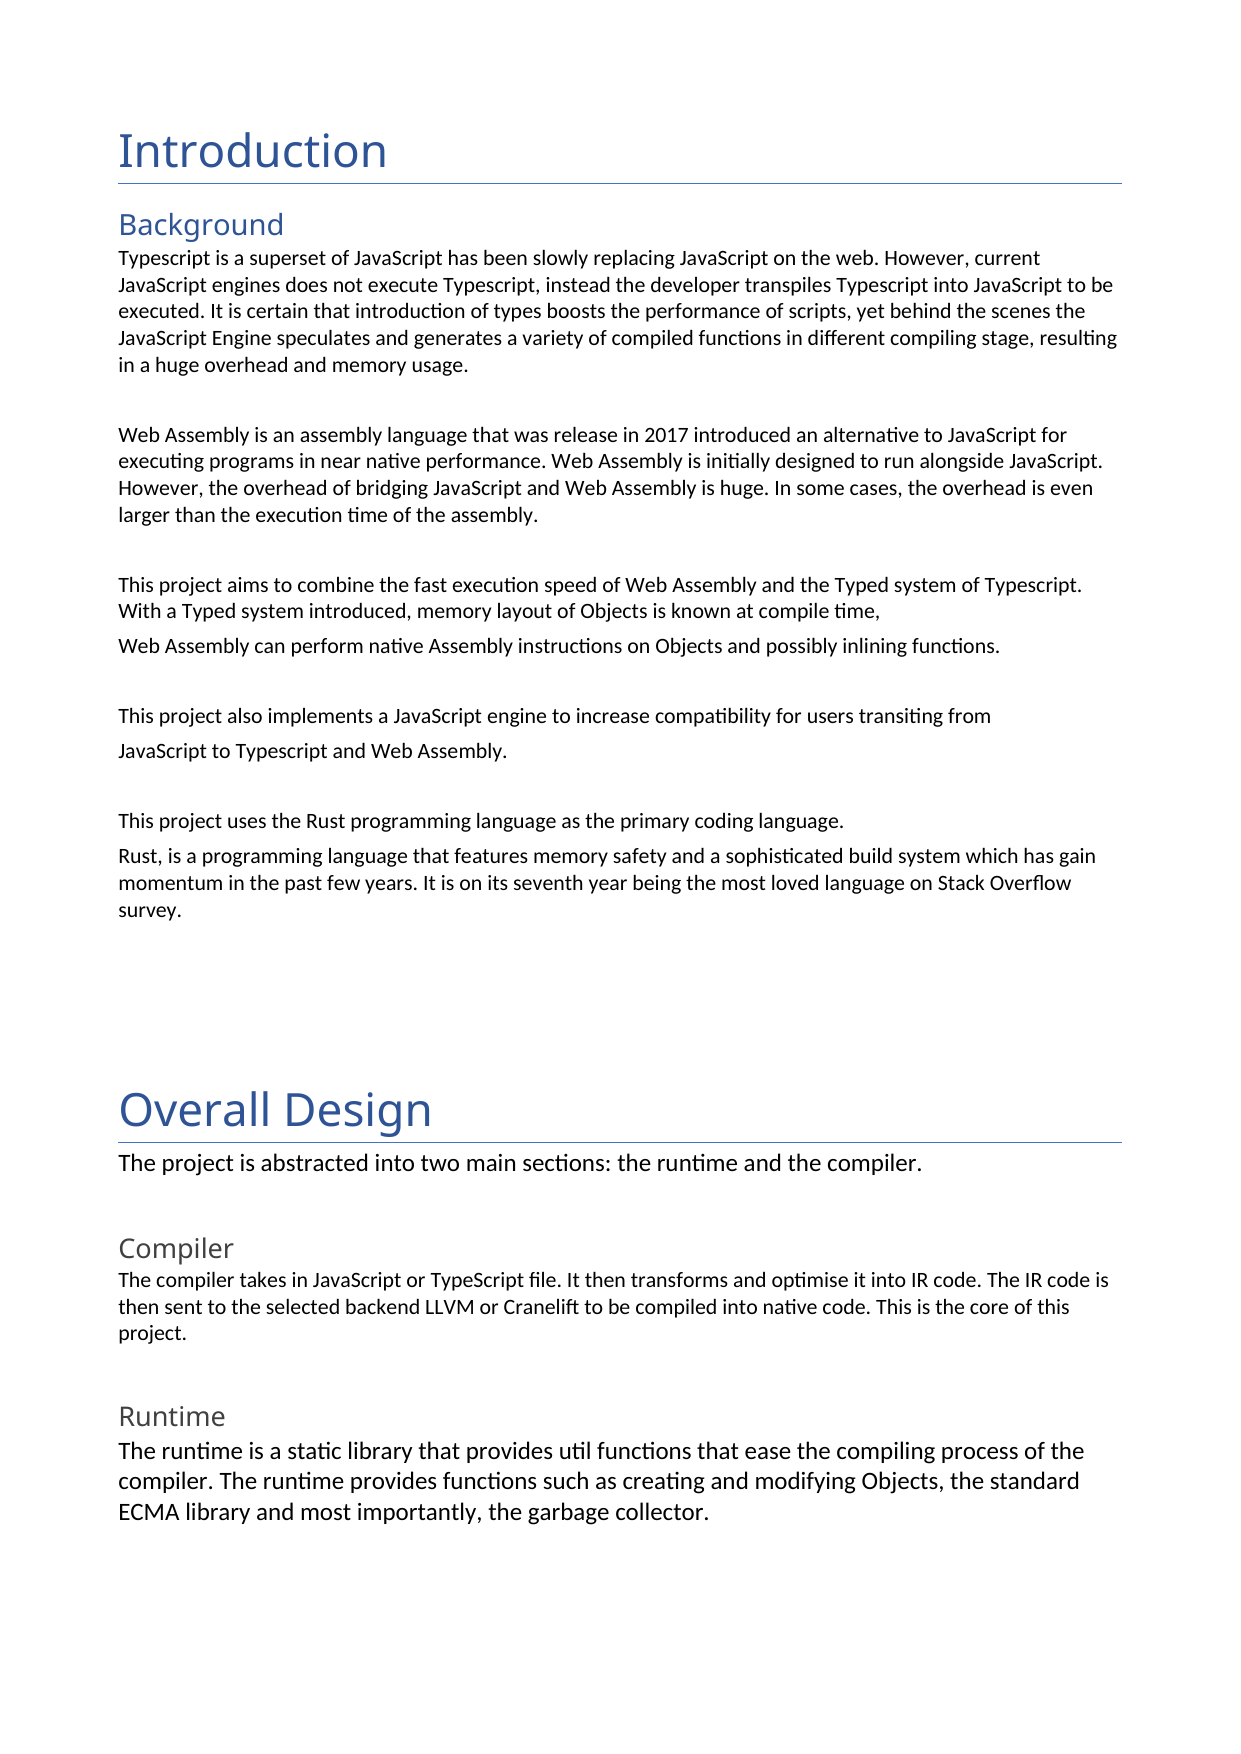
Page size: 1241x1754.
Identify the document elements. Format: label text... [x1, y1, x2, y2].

text Typescript is a superset of JavaScript has been slowly replacing JavaScript on the web. However, current JavaScript engines does not execute Typescript, instead the developer transpiles Typescript into JavaScript to be executed. It is certain that introduction of types boosts the performance of scripts, yet behind the scenes the JavaScript Engine speculates and generates a variety of compiled functions in different compiling stage, resulting in a huge overhead and memory usage. [118, 244, 1122, 377]
text This project aims to combine the fast execution speed of Web Assembly and the Typed system of Typescript. With a Typed system introduced, memory layout of Objects is known at compile time, [118, 571, 1122, 624]
subtitle Introduction [118, 118, 1122, 183]
subtitle Background [118, 204, 1122, 244]
text The runtime is a static library that provides util functions that ease the compiling process of the compiler. The runtime provides functions such as creating and modifying Objects, the standard ECMA library and most importantly, the garbage collector. [118, 1435, 1122, 1526]
text The project is abstracted into two main sections: the runtime and the compiler. [118, 1147, 1122, 1178]
subtitle Runtime [118, 1398, 1122, 1435]
text Web Assembly is an assembly language that was release in 2017 introduced an alternative to JavaScript for executing programs in near native performance. Web Assembly is initially designed to run alongside JavaScript. However, the overhead of bridging JavaScript and Web Assembly is huge. In some cases, the overhead is even larger than the execution time of the assembly. [118, 421, 1122, 527]
subtitle Compiler [118, 1229, 1122, 1266]
text Web Assembly can perform native Assembly instructions on Objects and possibly inlining functions. [118, 632, 1122, 659]
text This project uses the Rust programming language as the primary coding language. [118, 807, 1122, 834]
text JavaScript to Typescript and Web Assembly. [118, 737, 1122, 764]
text Rust, is a programming language that features memory safety and a sophisticated build system which has gain momentum in the past few years. It is on its seventh year being the most loved language on Stack Overflow survey. [118, 842, 1122, 922]
subtitle Overall Design [118, 1077, 1122, 1142]
text This project also implements a JavaScript engine to increase compatibility for users transiting from [118, 702, 1122, 729]
text The compiler takes in JavaScript or TypeScript file. It then transforms and optimise it into IR code. The IR code is then sent to the selected backend LLVM or Cranelift to be compiled into native code. This is the core of this project. [118, 1266, 1122, 1346]
